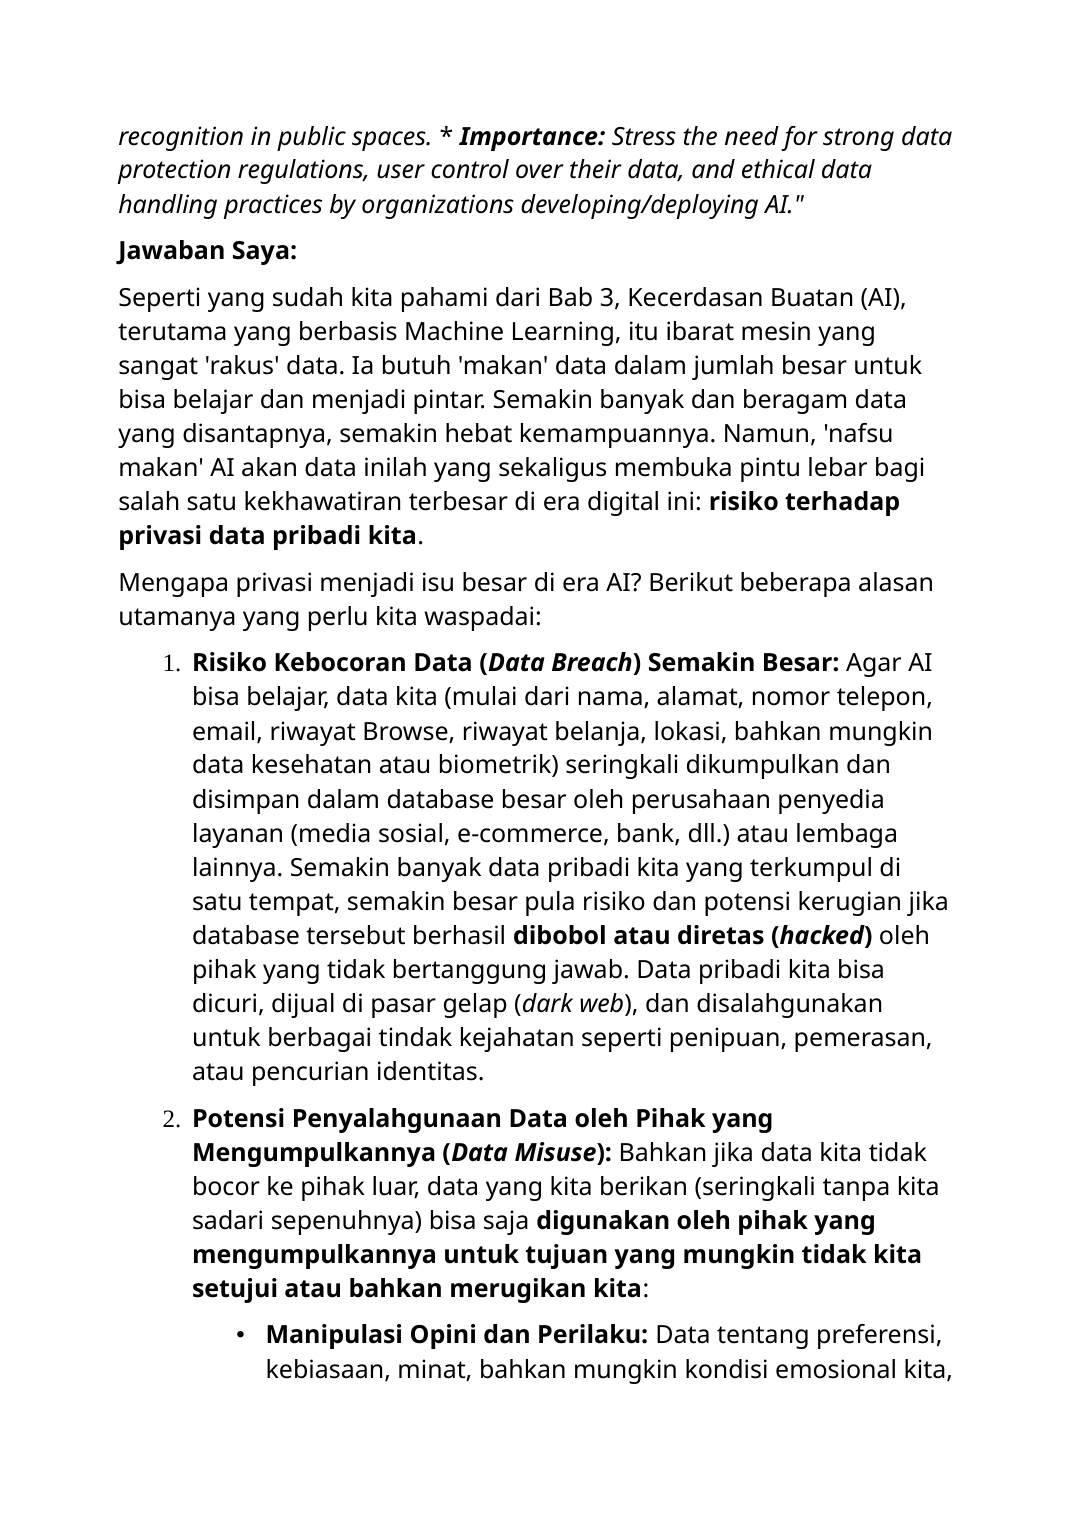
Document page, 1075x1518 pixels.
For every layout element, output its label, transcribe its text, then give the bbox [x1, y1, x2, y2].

text Seperti yang sudah kita pahami dari Bab 3, Kecerdasan Buatan (AI), terutama yang berbasis Machine Learning, itu ibarat mesin yang sangat 'rakus' data. Ia butuh 'makan' data dalam jumlah besar untuk bisa belajar dan menjadi pintar. Semakin banyak dan beragam data yang disantapnya, semakin hebat kemampuannya. Namun, 'nafsu makan' AI akan data inilah yang sekaligus membuka pintu lebar bagi salah satu kekhawatiran terbesar di era digital ini: risiko terhadap privasi data pribadi kita. [118, 279, 957, 552]
list Potensi Penyalahgunaan Data oleh Pihak yang Mengumpulkannya (Data Misuse): Bahkan jika data kita tidak bocor ke pihak luar, data yang kita berikan (seringkali tanpa kita sadari sepenuhnya) bisa saja digunakan oleh pihak yang mengumpulkannya untuk tujuan yang mungkin tidak kita setujui atau bahkan merugikan kita: [162, 1100, 957, 1305]
text recognition in public spaces. * Importance: Stress the need for strong data protection regulations, user control over their data, and ethical data handling practices by organizations developing/deploying AI." [118, 118, 957, 220]
text Mengapa privasi menjadi isu besar di era AI? Berikut beberapa alasan utamanya yang perlu kita waspadai: [118, 564, 957, 632]
list Risiko Kebocoran Data (Data Breach) Semakin Besar: Agar AI bisa belajar, data kita (mulai dari nama, alamat, nomor telepon, email, riwayat Browse, riwayat belanja, lokasi, bahkan mungkin data kesehatan atau biometrik) seringkali dikumpulkan dan disimpan dalam database besar oleh perusahaan penyedia layanan (media sosial, e-commerce, bank, dll.) atau lembaga lainnya. Semakin banyak data pribadi kita yang terkumpul di satu tempat, semakin besar pula risiko dan potensi kerugian jika database tersebut berhasil dibobol atau diretas (hacked) oleh pihak yang tidak bertanggung jawab. Data pribadi kita bisa dicuri, dijual di pasar gelap (dark web), dan disalahgunakan untuk berbagai tindak kejahatan seperti penipuan, pemerasan, atau pencurian identitas. [162, 645, 957, 1088]
text Jawaban Saya: [118, 233, 957, 267]
list Manipulasi Opini dan Perilaku: Data tentang preferensi, kebiasaan, minat, bahkan mungkin kondisi emosional kita, [236, 1317, 957, 1385]
